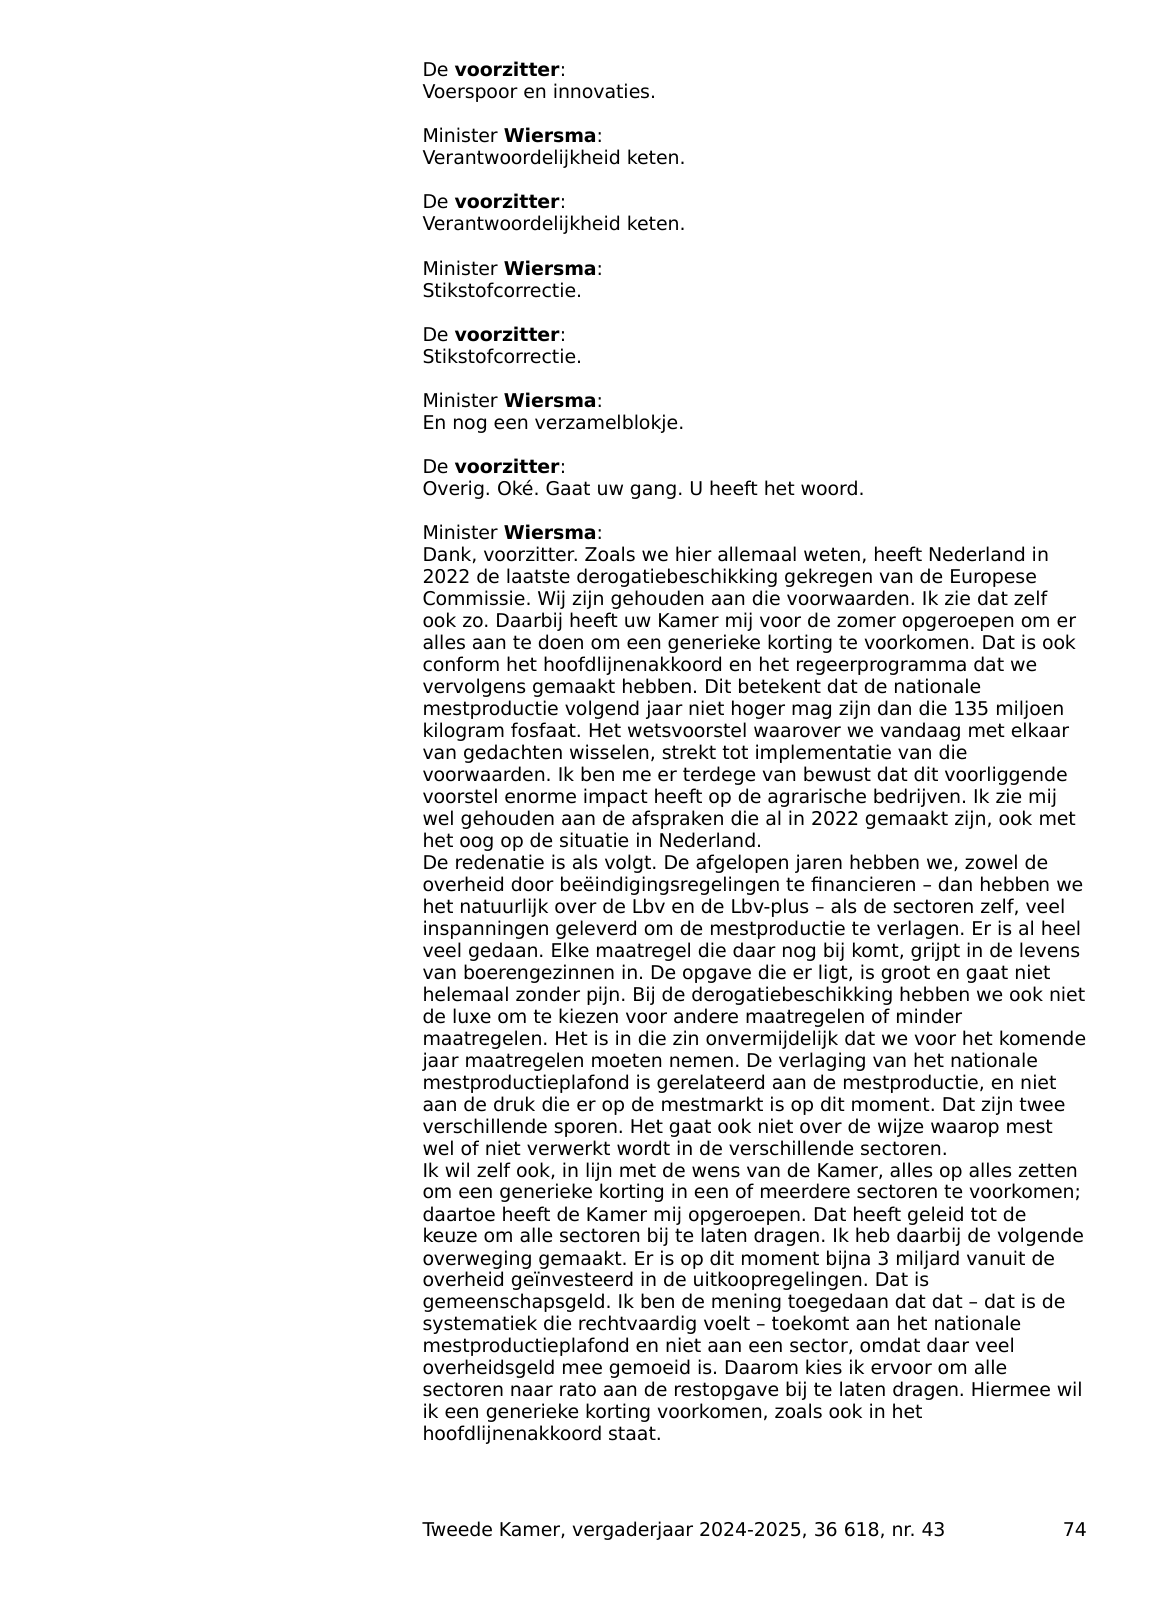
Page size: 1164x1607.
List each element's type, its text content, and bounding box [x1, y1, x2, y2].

text Stikstofcorrectie. [422, 279, 1087, 301]
text Verantwoordelijkheid keten. [422, 147, 1087, 169]
text Minister Wiersma: [422, 257, 1087, 279]
text De voorzitter: [422, 59, 1087, 81]
text De voorzitter: [422, 191, 1087, 213]
text Ik wil zelf ook, in lijn met de wens van de Kamer, alles op alles zetten om een generieke korting in een of meerdere sectoren te voorkomen; daartoe heeft de Kamer mij opgeroepen. Dat heeft geleid tot de keuze om alle sectoren bij te laten dragen. Ik heb daarbij de volgende overweging gemaakt. Er is op dit moment bijna 3 miljard vanuit de overheid geïnvesteerd in de uitkoopregelingen. Dat is gemeenschapsgeld. Ik ben de mening toegedaan dat dat – dat is de systematiek die rechtvaardig voelt – toekomt aan het nationale mestproductieplafond en niet aan een sector, omdat daar veel overheidsgeld mee gemoeid is. Daarom kies ik ervoor om alle sectoren naar rato aan de restopgave bij te laten dragen. Hiermee wil ik een generieke korting voorkomen, zoals ook in het hoofdlijnenakkoord staat. [422, 1159, 1087, 1445]
text Minister Wiersma: [422, 390, 1087, 412]
text De redenatie is als volgt. De afgelopen jaren hebben we, zowel de overheid door beëindigingsregelingen te financieren – dan hebben we het natuurlijk over de Lbv en de Lbv-plus – als de sectoren zelf, veel inspanningen geleverd om de mestproductie te verlagen. Er is al heel veel gedaan. Elke maatregel die daar nog bij komt, grijpt in de levens van boerengezinnen in. De opgave die er ligt, is groot en gaat niet helemaal zonder pijn. Bij de derogatiebeschikking hebben we ook niet de luxe om te kiezen voor andere maatregelen of minder maatregelen. Het is in die zin onvermijdelijk dat we voor het komende jaar maatregelen moeten nemen. De verlaging van het nationale mestproductieplafond is gerelateerd aan de mestproductie, en niet aan de druk die er op de mestmarkt is op dit moment. Dat zijn twee verschillende sporen. Het gaat ook niet over de wijze waarop mest wel of niet verwerkt wordt in de verschillende sectoren. [422, 852, 1087, 1159]
text Stikstofcorrectie. [422, 346, 1087, 368]
text Minister Wiersma: [422, 125, 1087, 147]
text Overig. Oké. Gaat uw gang. U heeft het woord. [422, 478, 1087, 500]
text De voorzitter: [422, 324, 1087, 346]
text Dank, voorzitter. Zoals we hier allemaal weten, heeft Nederland in 2022 de laatste derogatiebeschikking gekregen van de Europese Commissie. Wij zijn gehouden aan die voorwaarden. Ik zie dat zelf ook zo. Daarbij heeft uw Kamer mij voor de zomer opgeroepen om er alles aan te doen om een generieke korting te voorkomen. Dat is ook conform het hoofdlijnenakkoord en het regeerprogramma dat we vervolgens gemaakt hebben. Dit betekent dat de nationale mestproductie volgend jaar niet hoger mag zijn dan die 135 miljoen kilogram fosfaat. Het wetsvoorstel waarover we vandaag met elkaar van gedachten wisselen, strekt tot implementatie van die voorwaarden. Ik ben me er terdege van bewust dat dit voorliggende voorstel enorme impact heeft op de agrarische bedrijven. Ik zie mij wel gehouden aan de afspraken die al in 2022 gemaakt zijn, ook met het oog op de situatie in Nederland. [422, 544, 1087, 852]
text Voerspoor en innovaties. [422, 81, 1087, 103]
text Minister Wiersma: [422, 522, 1087, 544]
text En nog een verzamelblokje. [422, 412, 1087, 434]
text De voorzitter: [422, 456, 1087, 478]
text Verantwoordelijkheid keten. [422, 213, 1087, 235]
